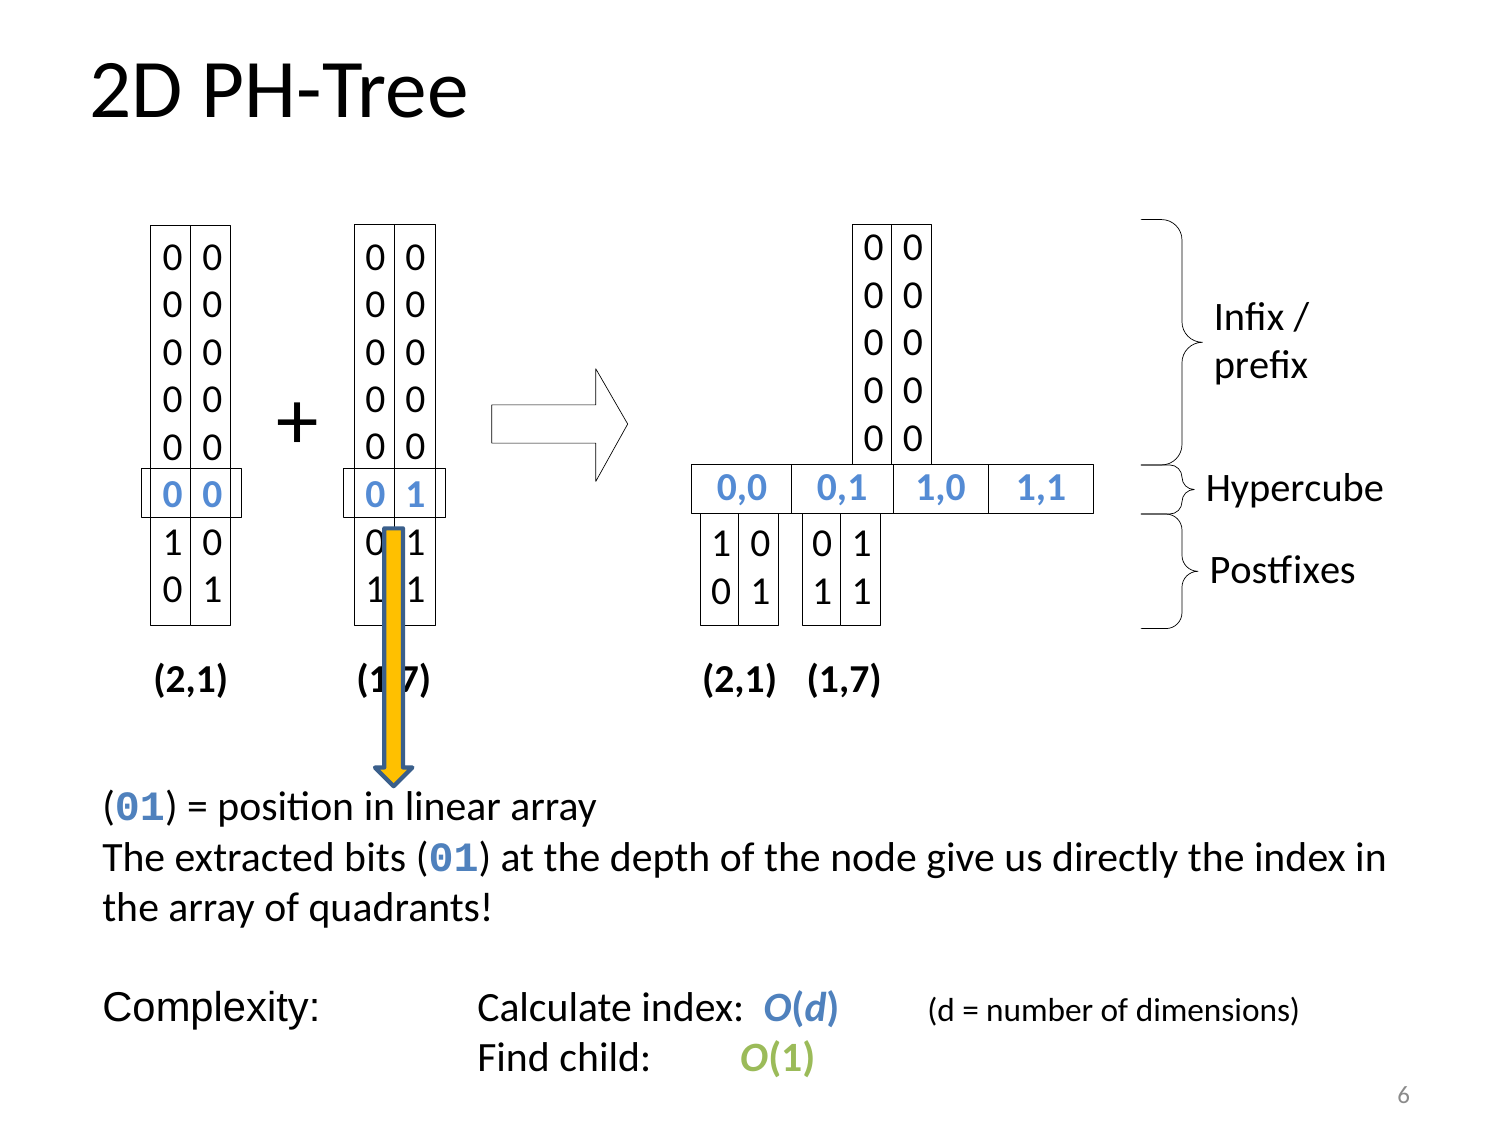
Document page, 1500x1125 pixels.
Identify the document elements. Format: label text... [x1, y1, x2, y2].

text_box [374, 528, 413, 787]
text_box (01) = position in linear array The extracted bits (01) at the depth of the node give us directly the index in the array of quadrants! Complexity: Calculate index: O(d) (d = number of dimensions) Find child: O(1) [87, 771, 1426, 1081]
picture [137, 220, 245, 708]
text_box 2D PH-Tree [75, 12, 1425, 155]
picture [273, 220, 449, 708]
text_box [1074, 1079, 1425, 1107]
picture [487, 215, 1097, 708]
picture [1137, 215, 1388, 633]
